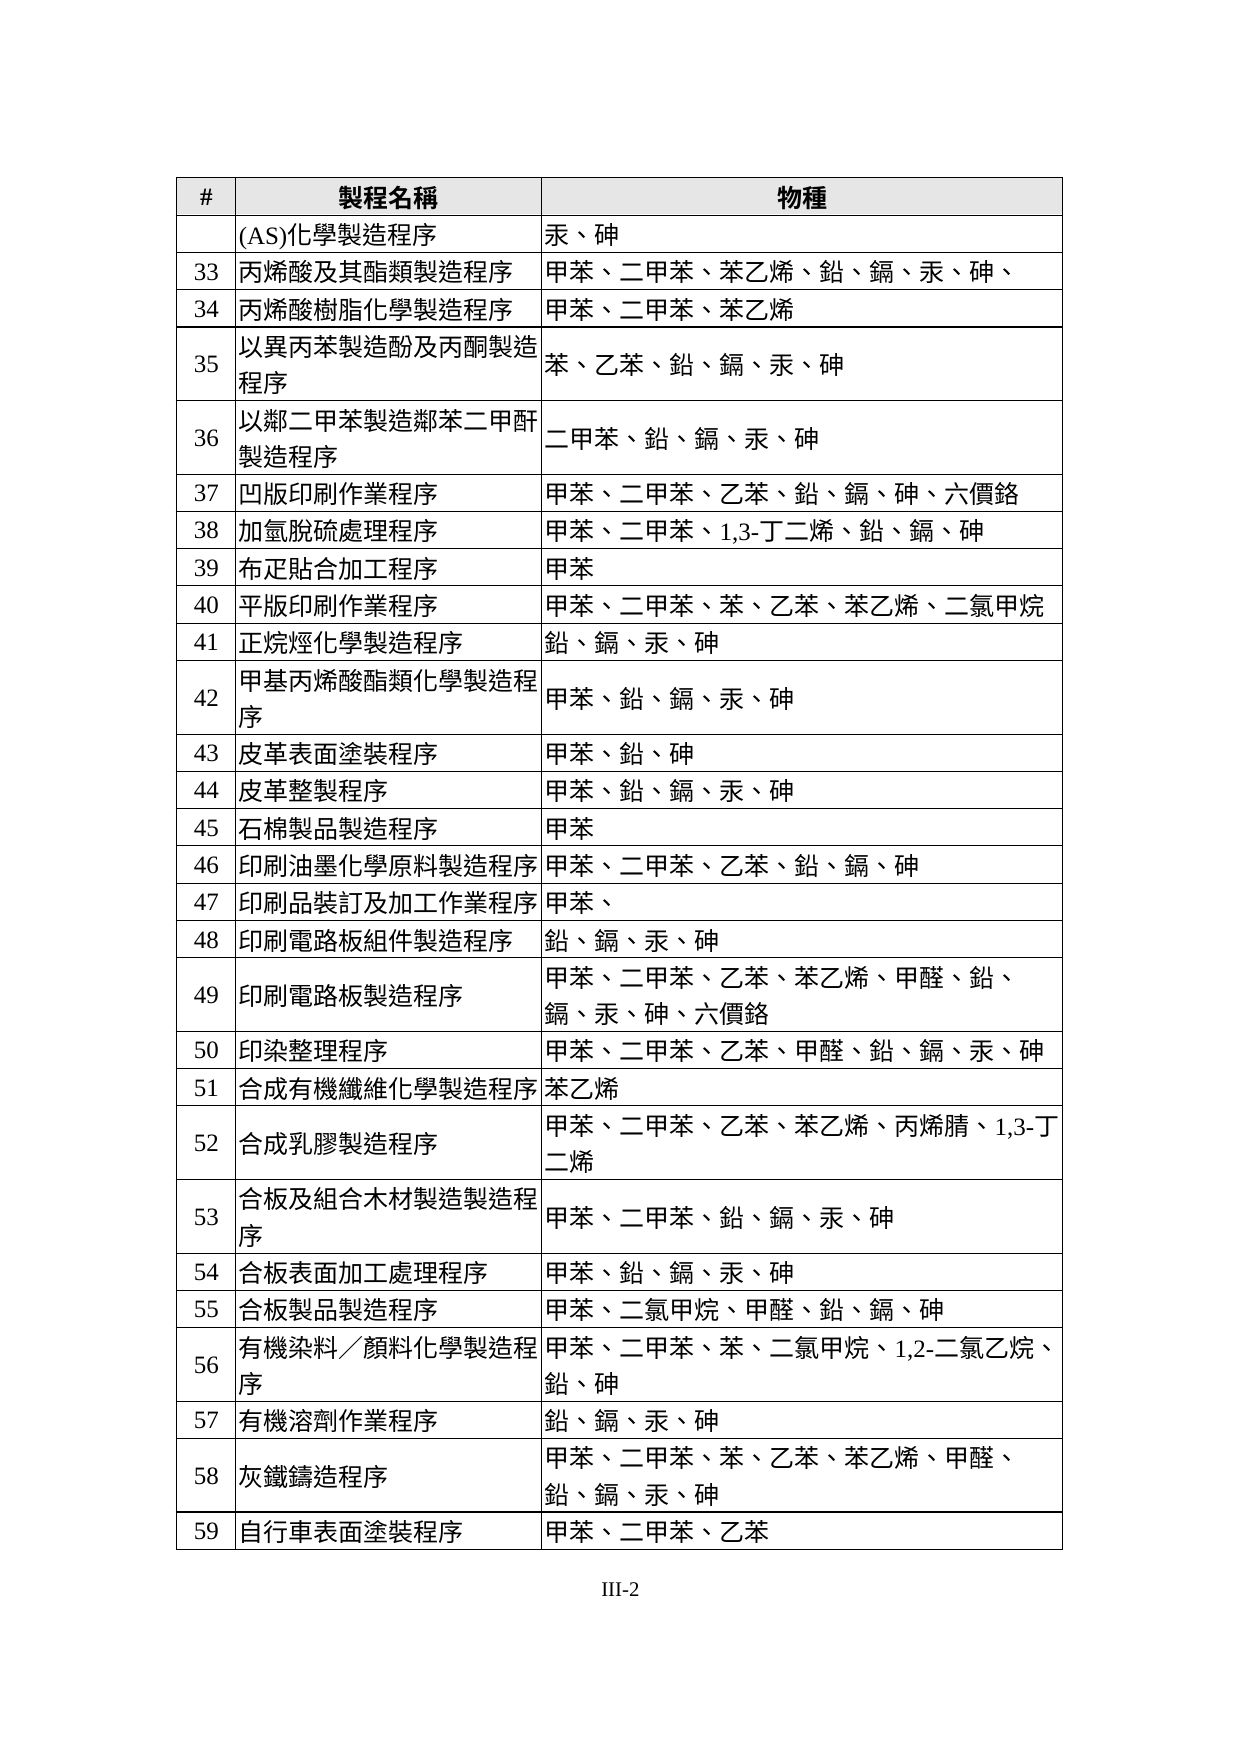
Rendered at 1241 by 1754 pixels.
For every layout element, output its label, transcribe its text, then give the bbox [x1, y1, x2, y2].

table_cell 43 [177, 735, 235, 771]
table_cell 甲苯、二甲苯、苯乙烯、鉛、鎘、汞、砷、 [542, 253, 1062, 289]
table_cell 甲苯、二甲苯、乙苯、鉛、鎘、砷 [542, 846, 1062, 883]
table_cell 甲苯、二甲苯、鉛、鎘、汞、砷 [542, 1180, 1062, 1252]
table_cell (AS)化學製造程序 [236, 216, 541, 252]
table_cell 48 [177, 921, 235, 957]
table_cell 甲苯、 [542, 884, 1062, 920]
table_cell 甲苯、二甲苯、乙苯、鉛、鎘、砷、六價鉻 [542, 475, 1062, 511]
table_cell 52 [177, 1106, 235, 1179]
table_cell 36 [177, 401, 235, 473]
table_cell 38 [177, 512, 235, 548]
table_cell 45 [177, 809, 235, 845]
table_cell 正烷烴化學製造程序 [236, 624, 541, 660]
table_cell 54 [177, 1254, 235, 1290]
table_cell 有機染料／顏料化學製造程序 [236, 1328, 541, 1401]
table_cell 50 [177, 1032, 235, 1068]
table_cell 甲苯、二甲苯、乙苯、甲醛、鉛、鎘、汞、砷 [542, 1032, 1062, 1068]
table_cell 甲苯、二甲苯、苯、乙苯、苯乙烯、甲醛、鉛、鎘、汞、砷 [542, 1439, 1062, 1511]
table_cell [177, 216, 235, 252]
table_cell 58 [177, 1439, 235, 1511]
table_header 物種 [542, 178, 1062, 214]
table_cell 合板及組合木材製造製造程序 [236, 1180, 541, 1252]
table_cell 甲苯、二甲苯、乙苯 [542, 1513, 1062, 1549]
table_cell 甲苯、二甲苯、1,3-丁二烯、鉛、鎘、砷 [542, 512, 1062, 548]
table_cell 甲苯、二甲苯、乙苯、苯乙烯、丙烯腈、1,3-丁二烯 [542, 1106, 1062, 1179]
table_cell 甲苯、二甲苯、苯、二氯甲烷、1,2-二氯乙烷、鉛、砷 [542, 1328, 1062, 1401]
table_cell 鉛、鎘、汞、砷 [542, 921, 1062, 957]
table_cell 印刷油墨化學原料製造程序 [236, 846, 541, 883]
table_cell 灰鐵鑄造程序 [236, 1439, 541, 1511]
table_cell 甲苯、鉛、鎘、汞、砷 [542, 772, 1062, 808]
table_cell 甲苯、二氯甲烷、甲醛、鉛、鎘、砷 [542, 1291, 1062, 1327]
table_cell 苯乙烯 [542, 1069, 1062, 1105]
table_cell 以鄰二甲苯製造鄰苯二甲酐製造程序 [236, 401, 541, 473]
table_cell 47 [177, 884, 235, 920]
table_cell 甲苯、鉛、鎘、汞、砷 [542, 1254, 1062, 1290]
table_cell 59 [177, 1513, 235, 1549]
table_cell 二甲苯、鉛、鎘、汞、砷 [542, 401, 1062, 473]
table_cell 44 [177, 772, 235, 808]
table_cell 甲苯、二甲苯、苯、乙苯、苯乙烯、二氯甲烷 [542, 586, 1062, 623]
table_cell 石棉製品製造程序 [236, 809, 541, 845]
table_cell 加氫脫硫處理程序 [236, 512, 541, 548]
table_cell 51 [177, 1069, 235, 1105]
table_cell 34 [177, 290, 235, 326]
table_cell 53 [177, 1180, 235, 1252]
table_cell 46 [177, 846, 235, 883]
table_cell 印染整理程序 [236, 1032, 541, 1068]
table_cell 印刷電路板製造程序 [236, 958, 541, 1031]
table_cell 甲苯、鉛、鎘、汞、砷 [542, 661, 1062, 733]
table_cell 39 [177, 549, 235, 585]
table_cell 甲苯、二甲苯、苯乙烯 [542, 290, 1062, 326]
table_cell 自行車表面塗裝程序 [236, 1513, 541, 1549]
table_cell 平版印刷作業程序 [236, 586, 541, 623]
table_cell 以異丙苯製造酚及丙酮製造程序 [236, 328, 541, 400]
table_cell 33 [177, 253, 235, 289]
table_cell 55 [177, 1291, 235, 1327]
table_header 製程名稱 [236, 178, 541, 214]
table_header # [177, 178, 235, 214]
table_cell 42 [177, 661, 235, 733]
table_cell 甲苯 [542, 549, 1062, 585]
table_cell 合板製品製造程序 [236, 1291, 541, 1327]
table_cell 苯、乙苯、鉛、鎘、汞、砷 [542, 328, 1062, 400]
table_cell 甲基丙烯酸酯類化學製造程序 [236, 661, 541, 733]
table_cell 丙烯酸及其酯類製造程序 [236, 253, 541, 289]
table_cell 布疋貼合加工程序 [236, 549, 541, 585]
table_cell 汞、砷 [542, 216, 1062, 252]
table_cell 49 [177, 958, 235, 1031]
table_cell 56 [177, 1328, 235, 1401]
table_cell 鉛、鎘、汞、砷 [542, 1402, 1062, 1438]
table_cell 甲苯、二甲苯、乙苯、苯乙烯、甲醛、鉛、鎘、汞、砷、六價鉻 [542, 958, 1062, 1031]
table_cell 37 [177, 475, 235, 511]
table_cell 鉛、鎘、汞、砷 [542, 624, 1062, 660]
table_cell 40 [177, 586, 235, 623]
table_cell 印刷電路板組件製造程序 [236, 921, 541, 957]
table_cell 丙烯酸樹脂化學製造程序 [236, 290, 541, 326]
table_cell 甲苯、鉛、砷 [542, 735, 1062, 771]
table_cell 合成乳膠製造程序 [236, 1106, 541, 1179]
table_cell 印刷品裝訂及加工作業程序 [236, 884, 541, 920]
table_cell 有機溶劑作業程序 [236, 1402, 541, 1438]
table_cell 皮革整製程序 [236, 772, 541, 808]
table_cell 57 [177, 1402, 235, 1438]
table_cell 41 [177, 624, 235, 660]
table_cell 合成有機纖維化學製造程序 [236, 1069, 541, 1105]
table_cell 合板表面加工處理程序 [236, 1254, 541, 1290]
table_cell 甲苯 [542, 809, 1062, 845]
table_cell 凹版印刷作業程序 [236, 475, 541, 511]
table_cell 35 [177, 328, 235, 400]
table_cell 皮革表面塗裝程序 [236, 735, 541, 771]
